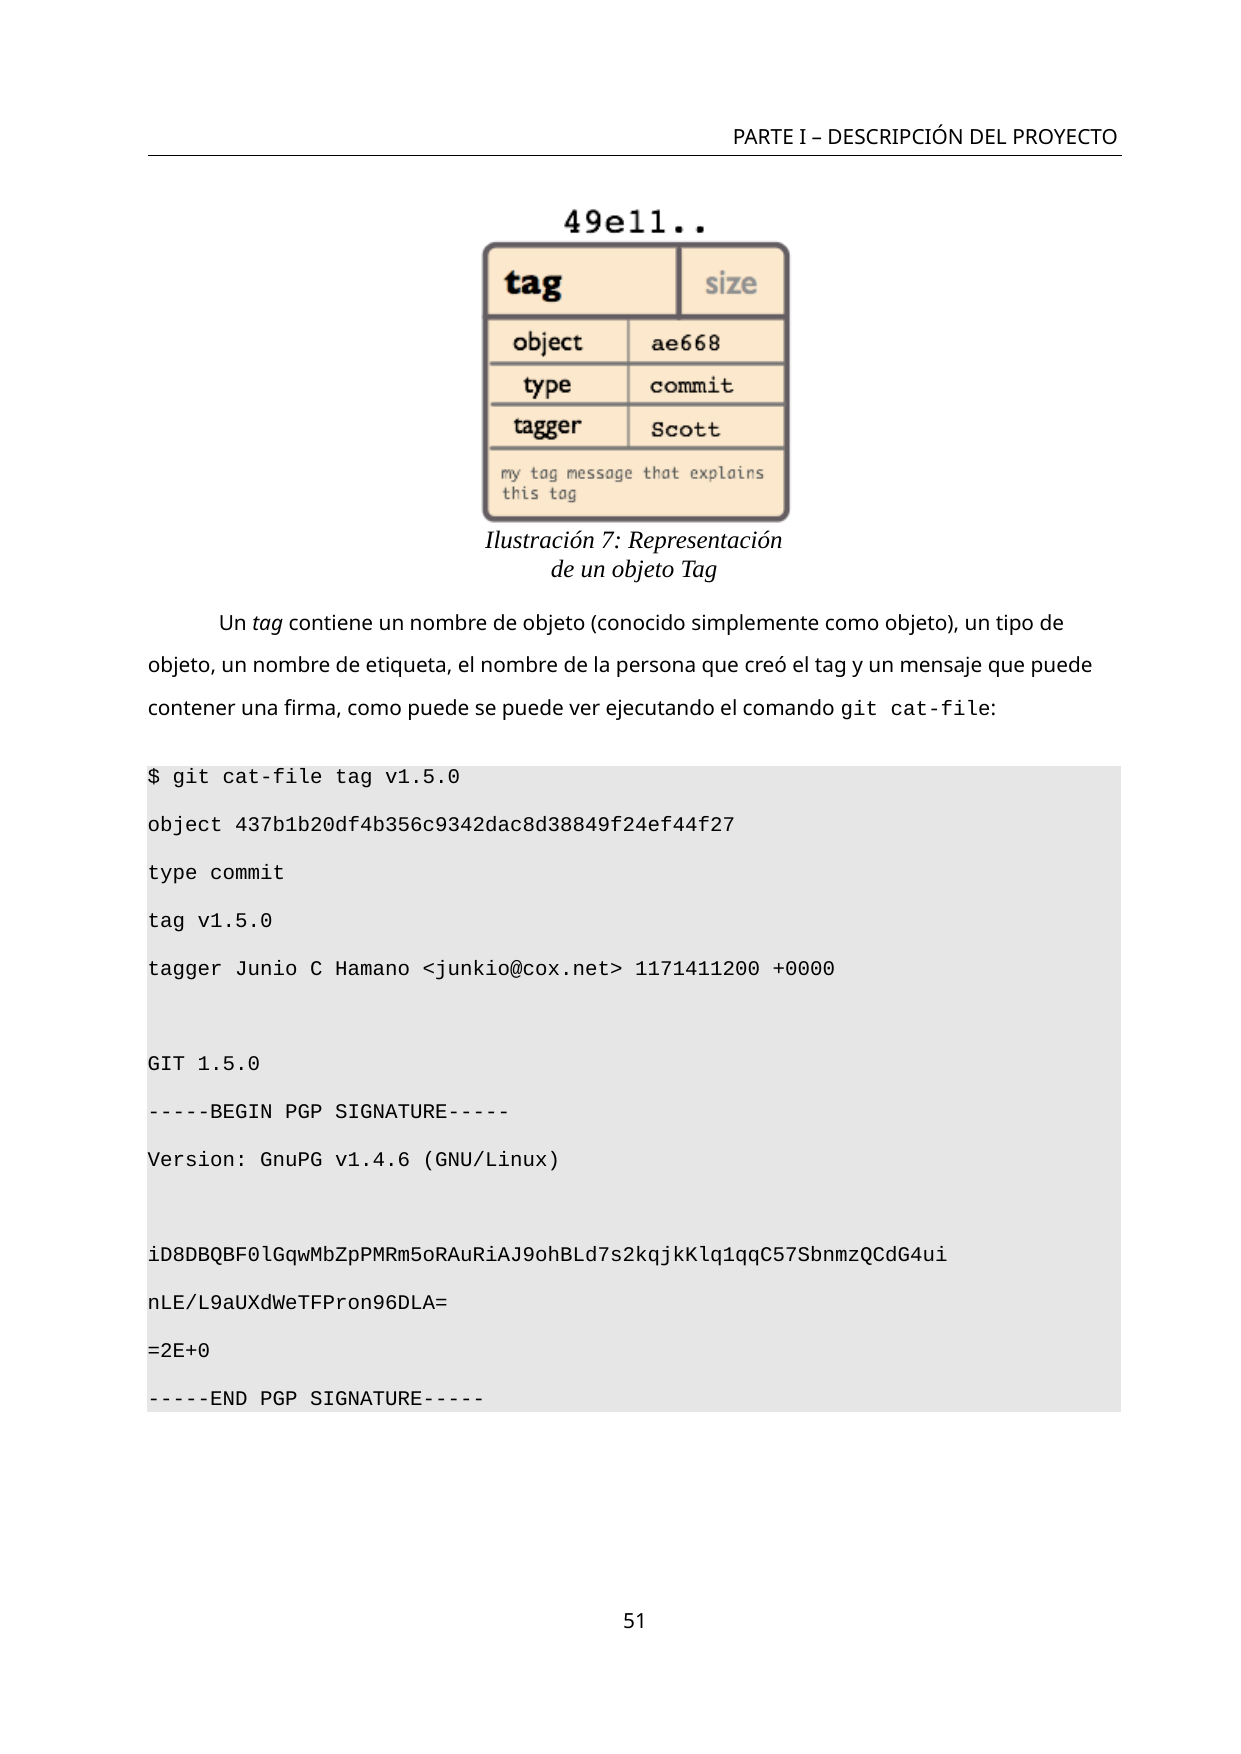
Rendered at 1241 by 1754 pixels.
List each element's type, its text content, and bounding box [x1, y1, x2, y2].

text GIT 1.5.0 [147, 1053, 1121, 1077]
text Ilustración 7: Representación de un objeto Tag [477, 526, 792, 583]
text nLE/L9aUXdWeTFPron96DLA= [147, 1292, 1121, 1316]
text $ git cat-file tag v1.5.0 [147, 766, 1121, 790]
text -----END PGP SIGNATURE----- [147, 1388, 1121, 1412]
text =2E+0 [147, 1340, 1121, 1364]
text Un tag contiene un nombre de objeto (conocido simplemente como objeto), un tipo de objeto, un nombre de etiqueta, el nombre de la persona que creó el tag y un mensaje que puede contener una firma, como puede se puede ver ejecutando el comando git cat-file: [148, 608, 1122, 722]
picture [477, 197, 793, 526]
text tag v1.5.0 [147, 910, 1121, 933]
text Version: GnuPG v1.4.6 (GNU/Linux) [147, 1149, 1121, 1172]
text -----BEGIN PGP SIGNATURE----- [147, 1101, 1121, 1125]
text tagger Junio C Hamano <junkio@cox.net> 1171411200 +0000 [147, 958, 1121, 981]
text type commit [147, 862, 1121, 886]
text iD8DBQBF0lGqwMbZpPMRm5oRAuRiAJ9ohBLd7s2kqjkKlq1qqC57SbnmzQCdG4ui [147, 1244, 1121, 1268]
text object 437b1b20df4b356c9342dac8d38849f24ef44f27 [147, 814, 1121, 838]
